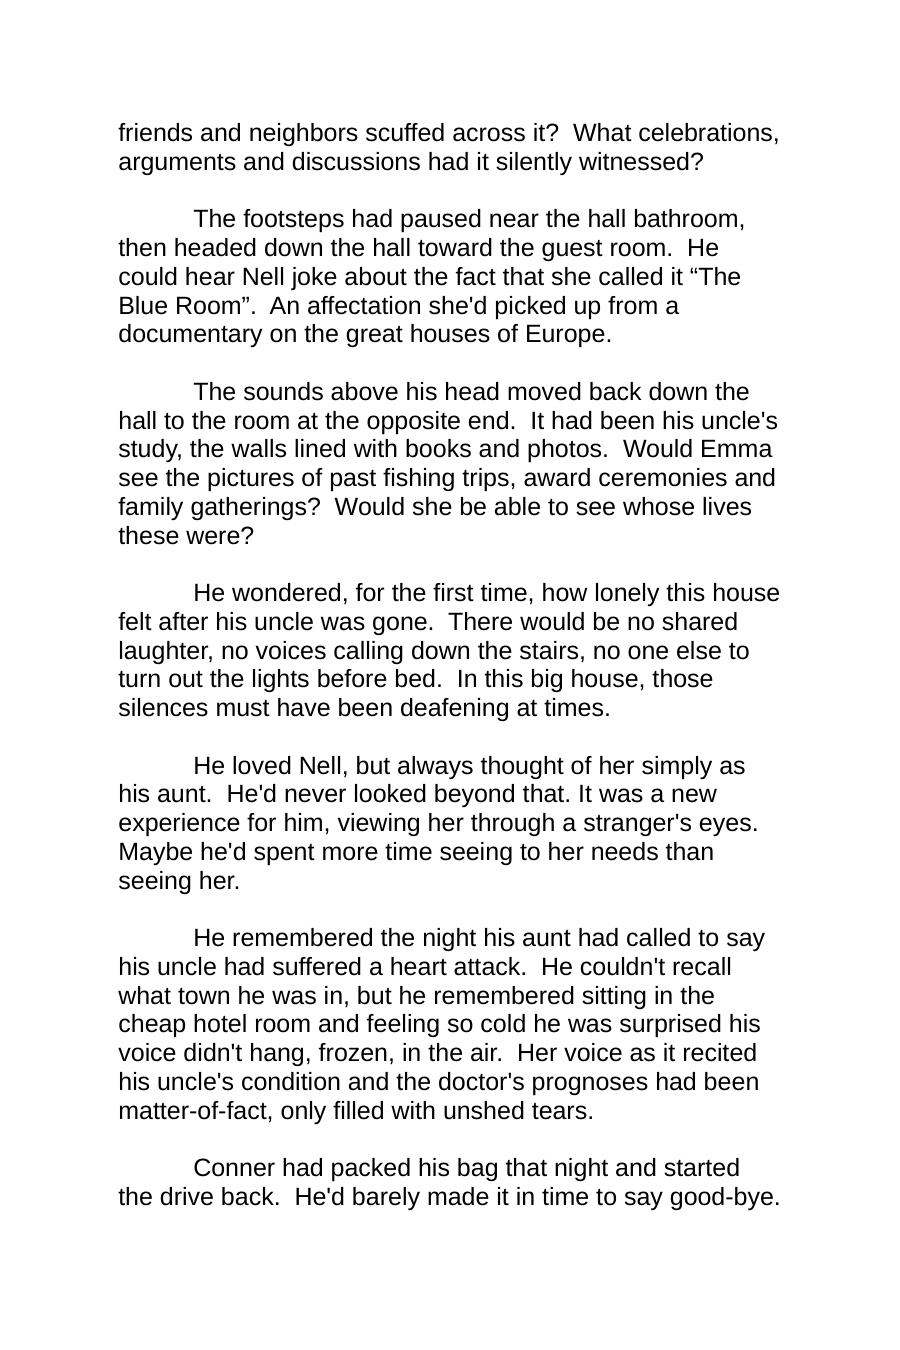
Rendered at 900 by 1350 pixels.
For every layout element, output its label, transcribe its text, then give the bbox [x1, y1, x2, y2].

text The footsteps had paused near the hall bathroom, then headed down the hall toward the guest room. He could hear Nell joke about the fact that she called it “The Blue Room”. An affectation she'd picked up from a documentary on the great houses of Europe. [118, 204, 782, 348]
text He loved Nell, but always thought of her simply as his aunt. He'd never looked beyond that. It was a new experience for him, viewing her through a stranger's eyes. Maybe he'd spent more time seeing to her needs than seeing her. [118, 751, 782, 894]
text The sounds above his head moved back down the hall to the room at the opposite end. It had been his uncle's study, the walls lined with books and photos. Would Emma see the pictures of past fishing trips, award ceremonies and family gatherings? Would she be able to see whose lives these were? [118, 377, 782, 549]
text friends and neighbors scuffed across it? What celebrations, arguments and discussions had it silently witnessed? [118, 118, 782, 176]
text Conner had packed his bag that night and started the drive back. He'd barely made it in time to say good-bye. [118, 1153, 782, 1211]
text He wondered, for the first time, how lonely this house felt after his uncle was gone. There would be no shared laughter, no voices calling down the stairs, no one else to turn out the lights before bed. In this big house, those silences must have been deafening at times. [118, 578, 782, 722]
text He remembered the night his aunt had called to say his uncle had suffered a heart attack. He couldn't recall what town he was in, but he remembered sitting in the cheap hotel room and feeling so cold he was surprised his voice didn't hang, frozen, in the air. Her voice as it recited his uncle's condition and the doctor's prognoses had been matter-of-fact, only filled with unshed tears. [118, 923, 782, 1124]
